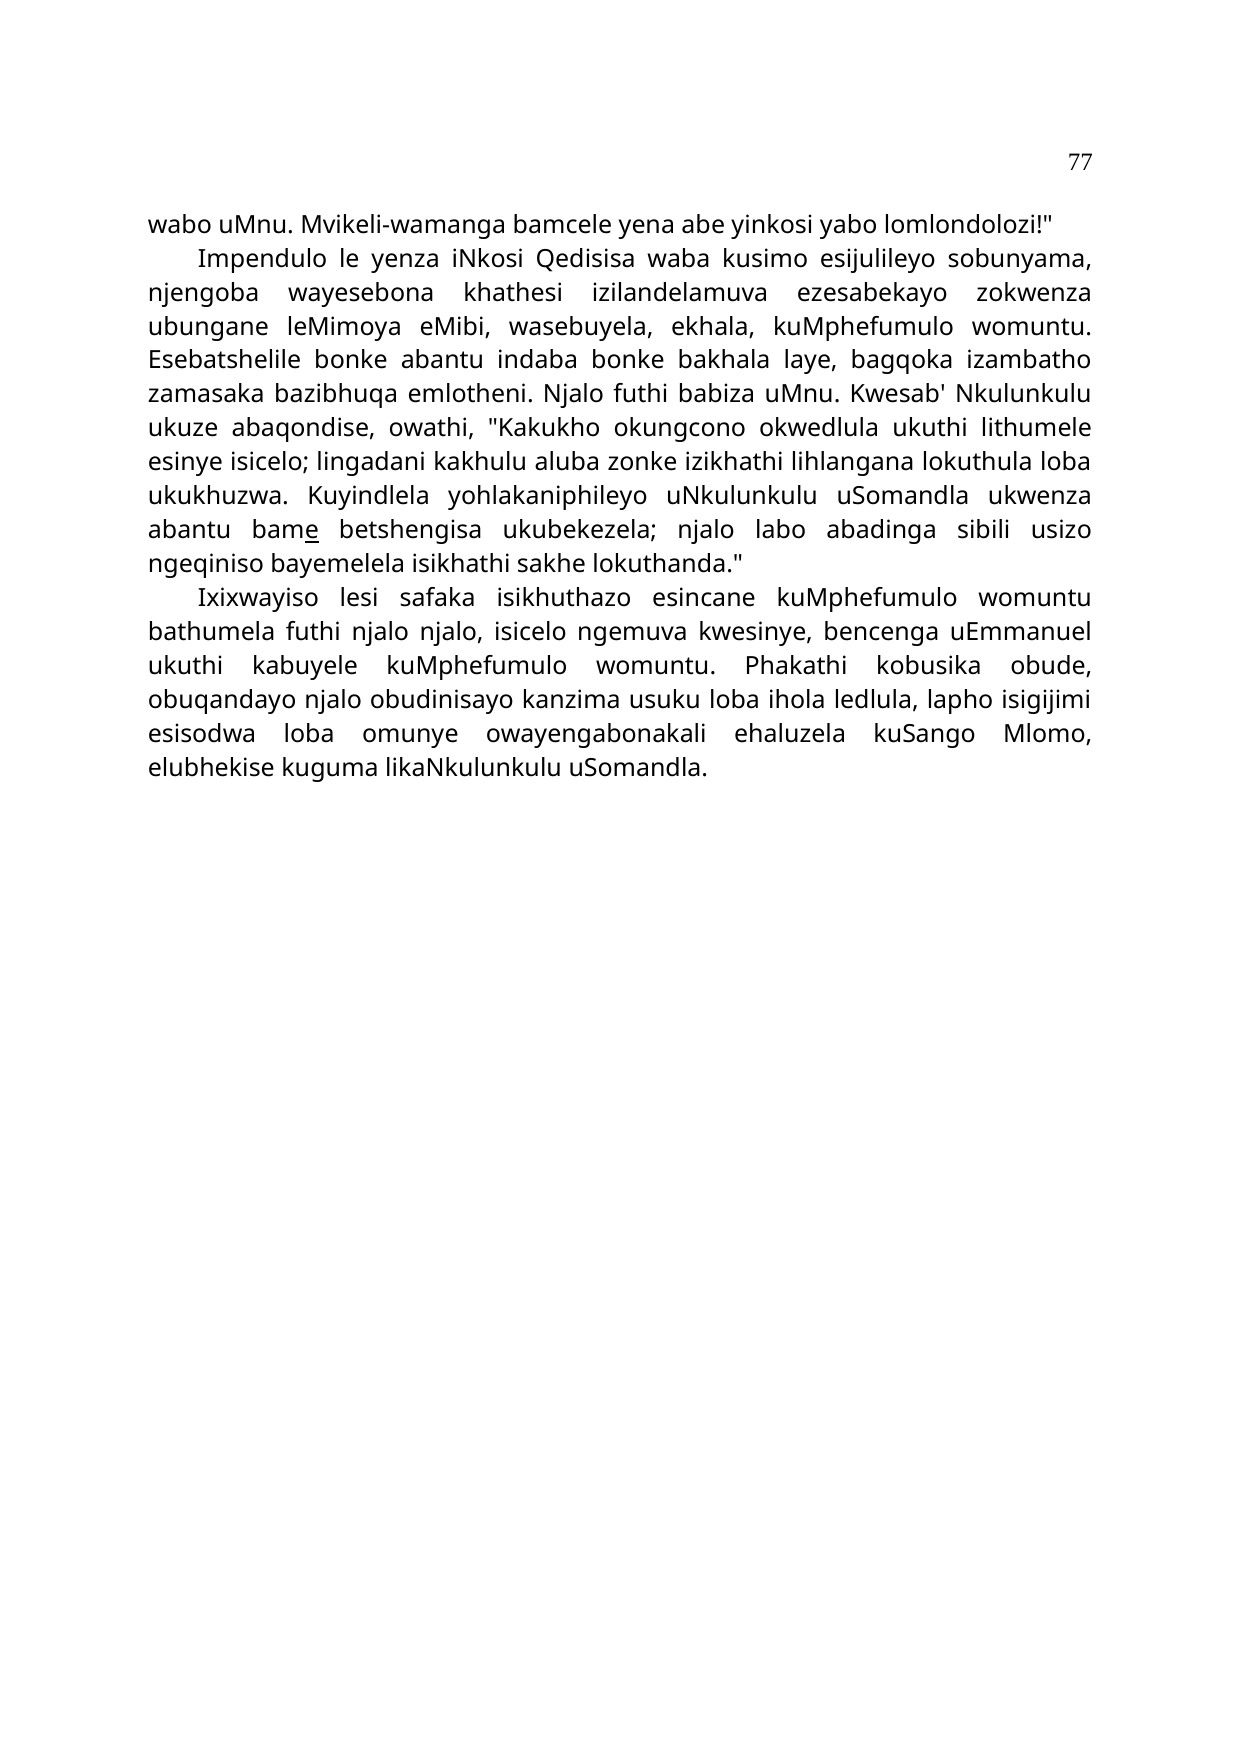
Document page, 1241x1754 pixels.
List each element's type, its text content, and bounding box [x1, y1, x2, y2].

text Ixixwayiso lesi safaka isikhuthazo esincane kuMphefumulo womuntu bathumela futhi njalo njalo, isicelo ngemuva kwesinye, bencenga uEmmanuel ukuthi kabuyele kuMphefumulo womuntu. Phakathi kobusika obude, obuqandayo njalo obudinisayo kanzima usuku loba ihola ledlula, lapho isigijimi esisodwa loba omunye owayengabonakali ehaluzela kuSango Mlomo, elubhekise kuguma likaNkulunkulu uSomandla. [148, 580, 1093, 784]
text Impendulo le yenza iNkosi Qedisisa waba kusimo esijulileyo sobunyama, njengoba wayesebona khathesi izilandelamuva ezesabekayo zokwenza ubungane leMimoya eMibi, wasebuyela, ekhala, kuMphefumulo womuntu. Esebatshelile bonke abantu indaba bonke bakhala laye, bagqoka izambatho zamasaka bazibhuqa emlotheni. Njalo futhi babiza uMnu. Kwesab' Nkulunkulu ukuze abaqondise, owathi, "Kakukho okungcono okwedlula ukuthi lithumele esinye isicelo; lingadani kakhulu aluba zonke izikhathi lihlangana lokuthula loba ukukhuzwa. Kuyindlela yohlakaniphileyo uNkulunkulu uSomandla ukwenza abantu bame betshengisa ukubekezela; njalo labo abadinga sibili usizo ngeqiniso bayemelela isikhathi sakhe lokuthanda." [148, 241, 1093, 580]
text wabo uMnu. Mvikeli-wamanga bamcele yena abe yinkosi yabo lomlondolozi!" [148, 207, 1093, 241]
